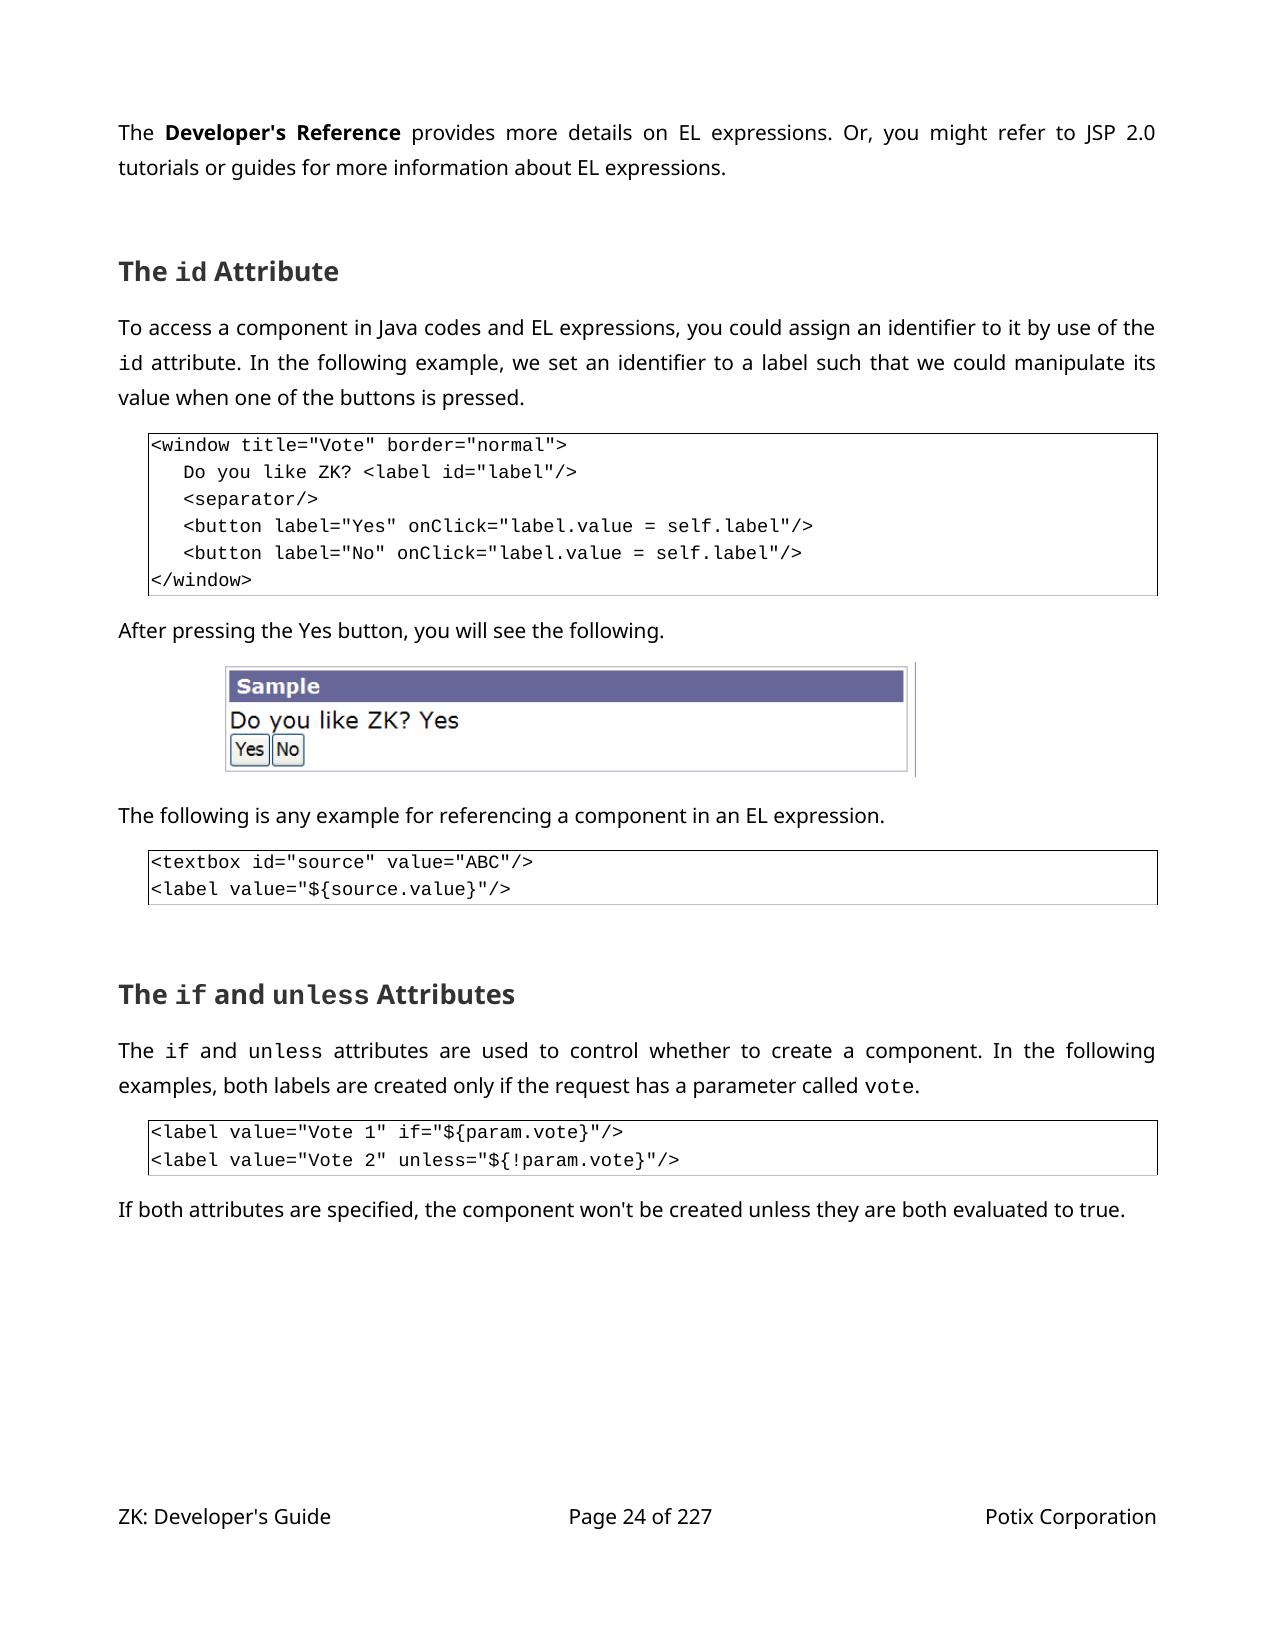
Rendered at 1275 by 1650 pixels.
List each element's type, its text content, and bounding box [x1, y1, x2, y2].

text Do you like ZK? <label id="label"/> [149, 459, 1157, 484]
text The following is any example for referencing a component in an EL expression. [118, 777, 1157, 829]
text <window title="Vote" border="normal"> [149, 434, 1157, 457]
text To access a component in Java codes and EL expressions, you could assign an identifier to it by use of the id attribute. In the following example, we set an identifier to a label such that we could manipulate its value when one of the buttons is pressed. [118, 313, 1157, 412]
text <textbox id="source" value="ABC"/> [149, 851, 1157, 874]
text The if and unless attributes are used to control whether to create a component. In the following examples, both labels are created only if the request has a parameter called vote. [118, 1036, 1157, 1100]
text <label value="Vote 1" if="${param.vote}"/> [149, 1121, 1157, 1145]
text <button label="Yes" onClick="label.value = self.label"/> [149, 514, 1157, 538]
text <label value="${source.value}"/> [149, 877, 1157, 904]
picture [222, 662, 916, 777]
text The Developer's Reference provides more details on EL expressions. Or, you might refer to JSP 2.0 tutorials or guides for more information about EL expressions. [118, 118, 1157, 182]
text <label value="Vote 2" unless="${!param.vote}"/> [149, 1148, 1157, 1175]
text <button label="No" onClick="label.value = self.label"/> [149, 541, 1157, 565]
text After pressing the Yes button, you will see the following. [118, 616, 1157, 644]
subtitle The if and unless Attributes [118, 975, 1157, 1012]
text If both attributes are specified, the component won't be created unless they are both evaluated to true. [118, 1196, 1157, 1224]
subtitle The id Attribute [118, 252, 1157, 289]
text <separator/> [149, 487, 1157, 511]
text </window> [149, 568, 1157, 595]
